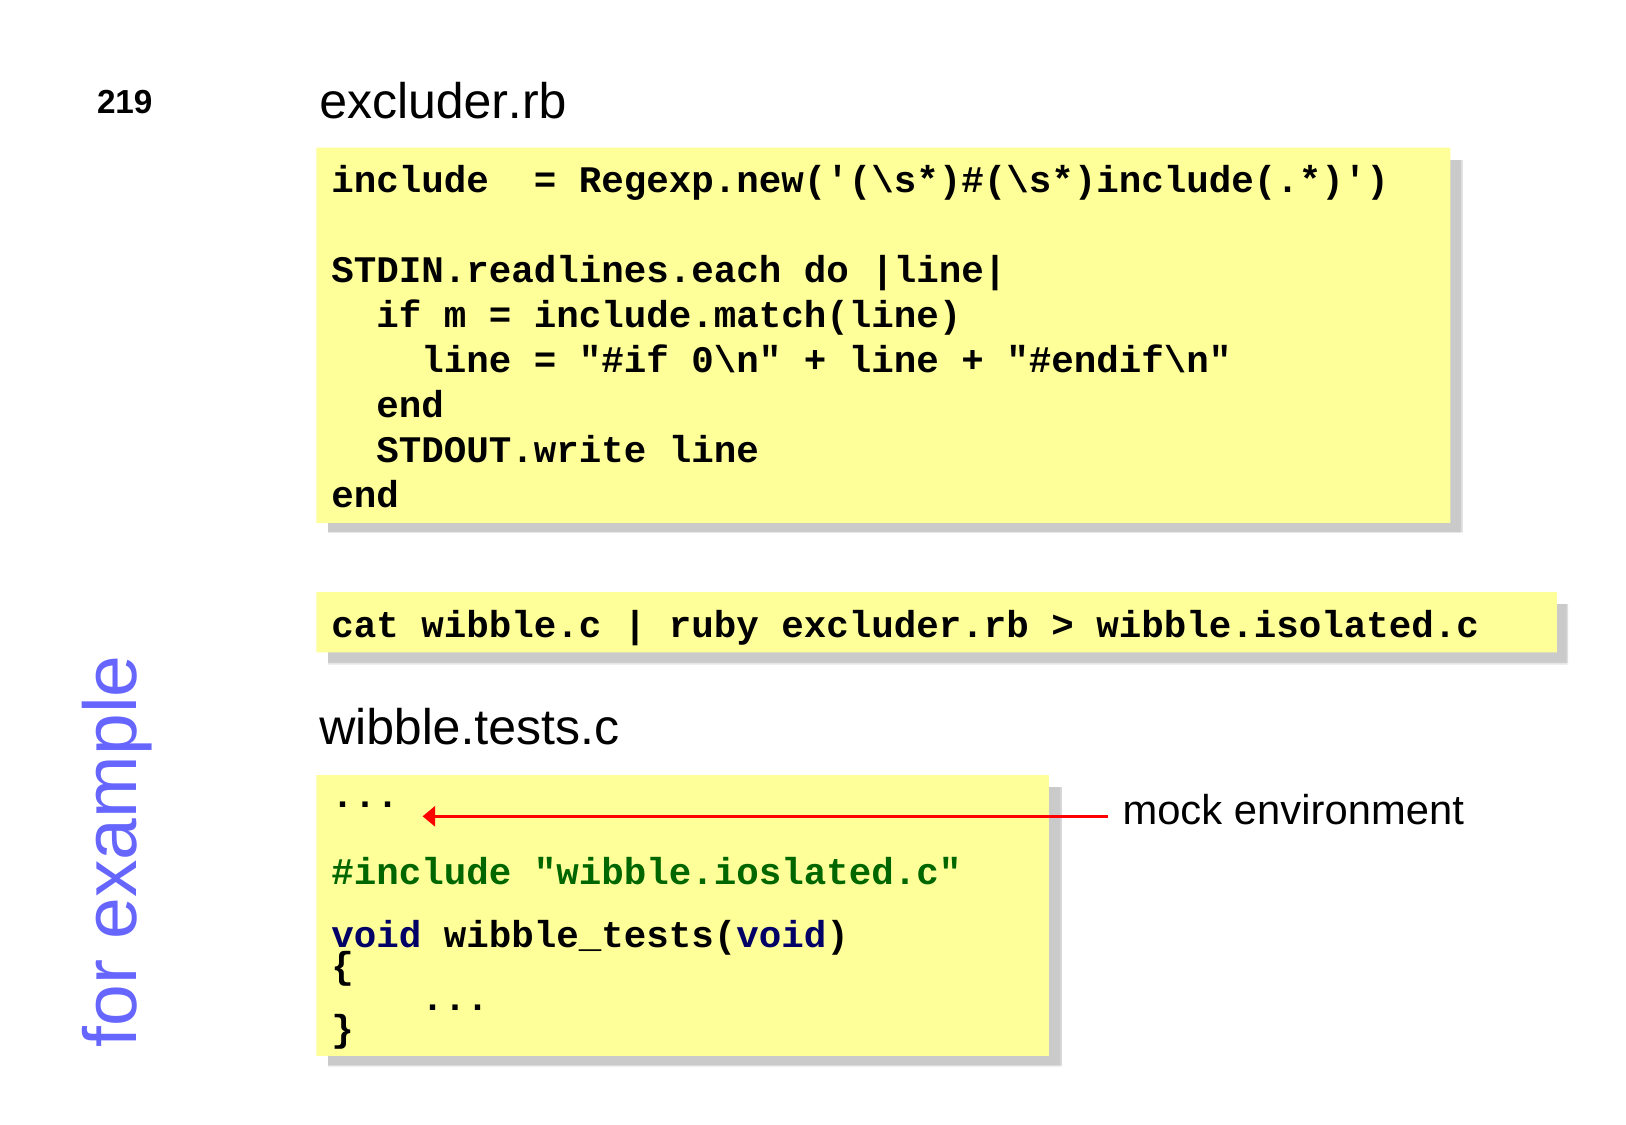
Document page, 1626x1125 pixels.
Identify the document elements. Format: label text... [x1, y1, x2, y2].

text_box wibble.tests.c [304, 686, 860, 763]
text_box ... #include "wibble.ioslated.c" void wibble_tests(void) { ... } [316, 775, 1049, 1056]
text_box cat wibble.c | ruby excluder.rb > wibble.isolated.c [316, 592, 1557, 653]
title for example [37, 162, 176, 1063]
text_box mock environment [1107, 774, 1569, 841]
text_box excluder.rb [304, 60, 860, 137]
text_box include = Regexp.new('(\s*)#(\s*)include(.*)') STDIN.readlines.each do |line| if m = include.match(line) line = "#if 0\n" + line + "#endif\n" end STDOUT.write line end [316, 147, 1451, 523]
